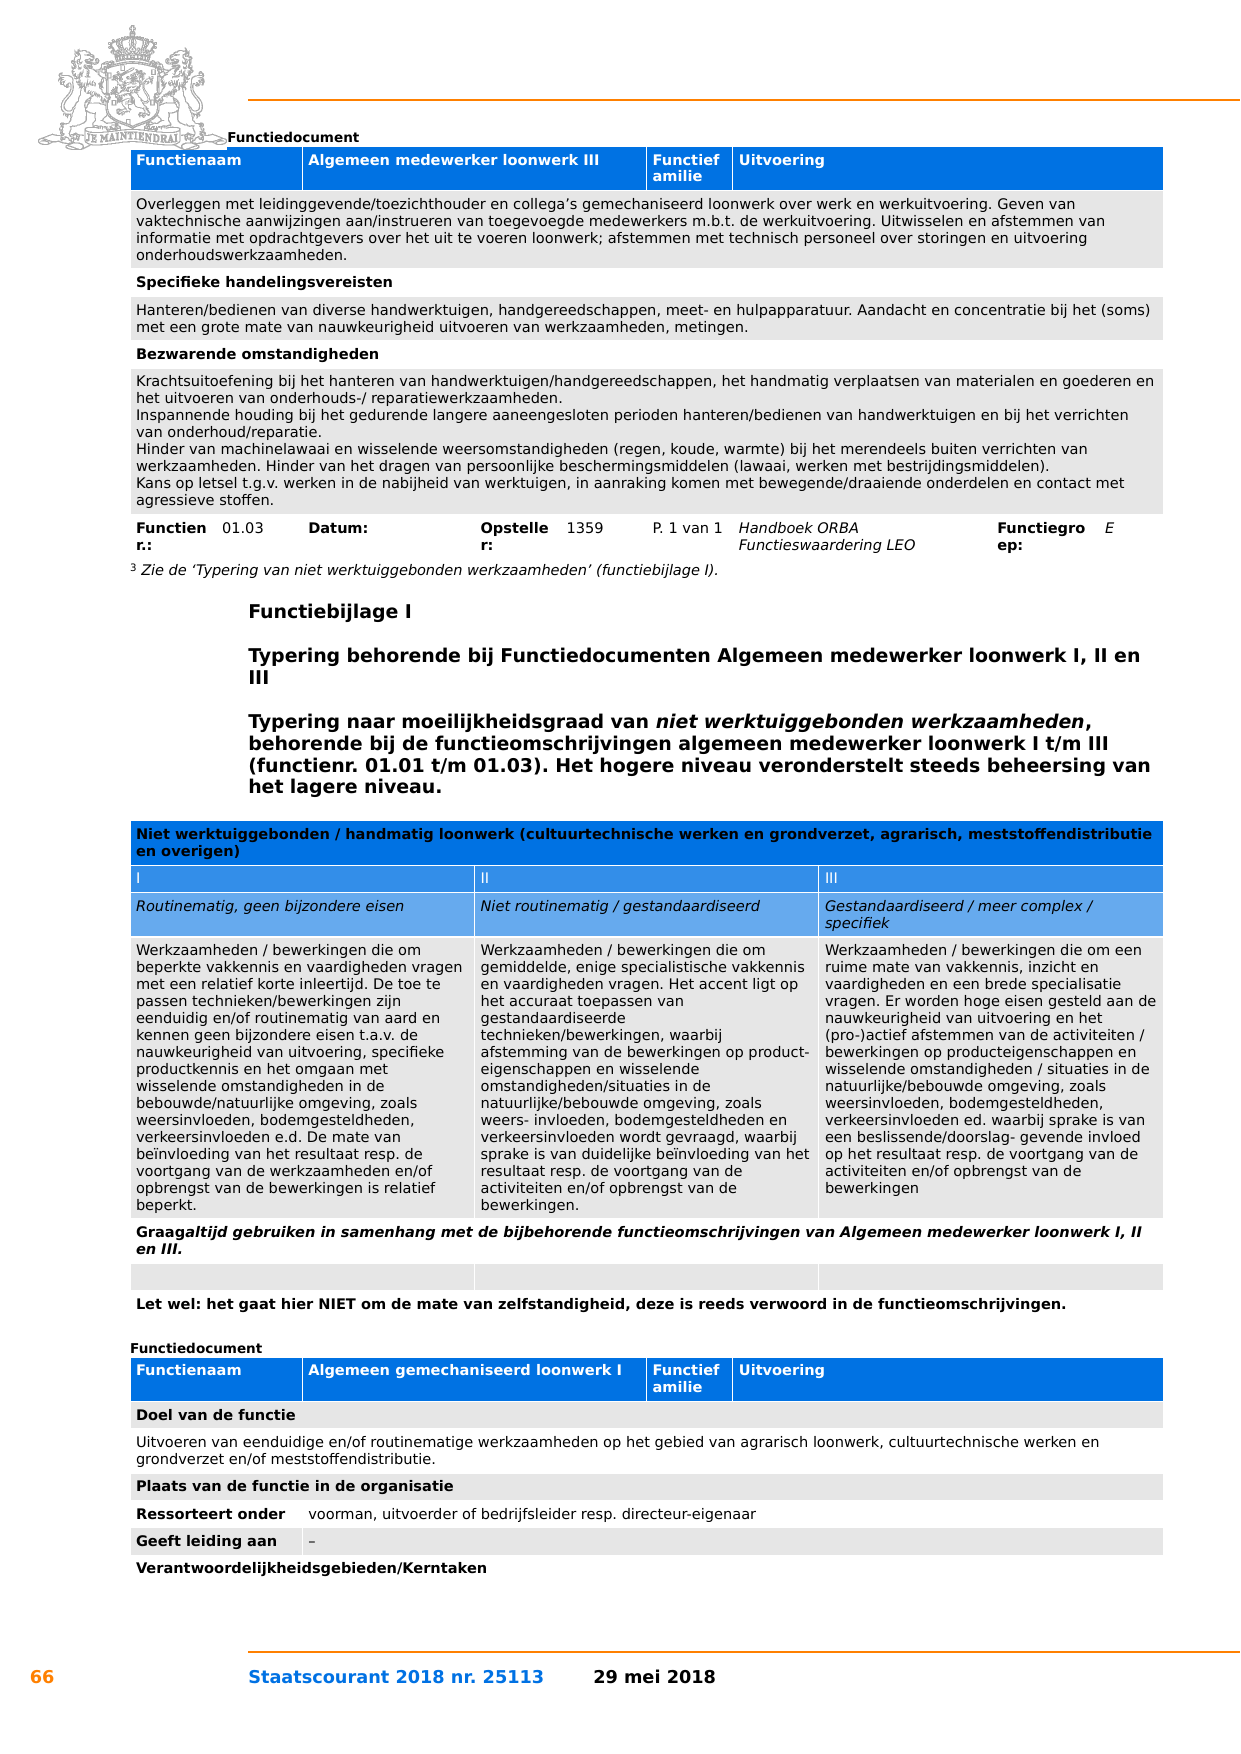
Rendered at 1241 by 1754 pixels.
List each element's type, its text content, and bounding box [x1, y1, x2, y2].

table_cell [131, 1264, 474, 1290]
table_cell Functienaam [131, 1358, 302, 1401]
table_cell [389, 515, 474, 558]
table_cell Verantwoordelijkheidsgebieden/Kerntaken [131, 1556, 1163, 1582]
table_cell Uitvoering [733, 1358, 1163, 1401]
table_cell 3 Zie de ‘Typering van niet werktuiggebonden werkzaamheden’ (functiebijlage I). [130, 559, 1163, 579]
table_header Functiedocument [227, 130, 1163, 146]
text Typering naar moeilijkheidsgraad van niet werktuiggebonden werkzaamheden, behorende bij de functieomschrijvingen algemeen medewerker loonwerk I t/m III (functienr. 01.01 t/m 01.03). Het hogere niveau veronderstelt steeds beheersing van het lagere niveau. [248, 711, 1163, 798]
table_cell Geeft leiding aan [131, 1528, 302, 1555]
table_cell Werkzaamheden / bewerkingen die om gemiddelde, enige specialistische vakkennis en vaardigheden vragen. Het accent ligt op het accuraat toepassen van gestandaardiseerde technieken/bewerkingen, waarbij afstemming van de bewerkingen op product- eigenschappen en wisselende omstandigheden/situaties in de natuurlijke/bebouwde omgeving, zoals weers- invloeden, bodemgesteldheden en verkeersinvloeden wordt gevraagd, waarbij sprake is van duidelijke beïnvloeding van het resultaat resp. de voortgang van de activiteiten en/of opbrengst van de bewerkingen. [475, 938, 818, 1218]
table_cell Gestandaardiseerd / meer complex / specifiek [819, 893, 1163, 936]
table_cell Specifieke handelingsvereisten [131, 269, 1163, 296]
table_cell 1359 [561, 515, 646, 558]
table_cell Uitvoering [733, 147, 1163, 190]
table_cell voorman, uitvoerder of bedrijfsleider resp. directeur-eigenaar [303, 1501, 1163, 1527]
table_cell Graagaltijd gebruiken in samenhang met de bijbehorende functieomschrijvingen van Algemeen medewerker loonwerk I, II en III. [131, 1220, 1163, 1263]
table_cell Doel van de functie [131, 1402, 1163, 1428]
table_cell Functiefamilie [647, 147, 732, 190]
table_cell Krachtsuitoefening bij het hanteren van handwerktuigen/handgereedschappen, het handmatig verplaatsen van materialen en goederen en het uitvoeren van onderhouds-/ reparatiewerkzaamheden. Inspannende houding bij het gedurende langere aaneengesloten perioden hanteren/bedienen van handwerktuigen en bij het verrichten van onderhoud/reparatie. Hinder van machinelawaai en wisselende weersomstandigheden (regen, koude, warmte) bij het merendeels buiten verrichten van werkzaamheden. Hinder van het dragen van persoonlijke beschermingsmiddelen (lawaai, werken met bestrijdingsmiddelen). Kans op letsel t.g.v. werken in de nabijheid van werktuigen, in aanraking komen met bewegende/draaiende onderdelen en contact met agressieve stoffen. [131, 369, 1163, 514]
picture [38, 25, 227, 150]
table_header Niet werktuiggebonden / handmatig loonwerk (cultuurtechnische werken en grondverzet, agrarisch, meststoffendistributie en overigen) [131, 821, 1163, 865]
table_cell Hanteren/bedienen van diverse handwerktuigen, handgereedschappen, meet- en hulpapparatuur. Aandacht en concentratie bij het (soms) met een grote mate van nauwkeurigheid uitvoeren van werkzaamheden, metingen. [131, 297, 1163, 340]
text Functiebijlage I [248, 601, 1163, 623]
table_cell Opsteller: [475, 515, 560, 558]
table_cell Let wel: het gaat hier NIET om de mate van zelfstandigheid, deze is reeds verwoord in de functieomschrijvingen. [131, 1291, 1163, 1318]
text Typering behorende bij Functiedocumenten Algemeen medewerker loonwerk I, II en III [248, 645, 1163, 689]
table_cell Bezwarende omstandigheden [131, 341, 1163, 367]
table_cell 01.03 [217, 515, 302, 558]
table_cell Werkzaamheden / bewerkingen die om een ruime mate van vakkennis, inzicht en vaardigheden en een brede specialisatie vragen. Er worden hoge eisen gesteld aan de nauwkeurigheid van uitvoering en het (pro-)actief afstemmen van de activiteiten / bewerkingen op producteigenschappen en wisselende omstandigheden / situaties in de natuurlijke/bebouwde omgeving, zoals weersinvloeden, bodemgesteldheden, verkeersinvloeden ed. waarbij sprake is van een beslissende/doorslag- gevende invloed op het resultaat resp. de voortgang van de activiteiten en/of opbrengst van de bewerkingen [819, 938, 1163, 1218]
table_cell Datum: [303, 515, 388, 558]
table_cell Uitvoeren van eenduidige en/of routinematige werkzaamheden op het gebied van agrarisch loonwerk, cultuurtechnische werken en grondverzet en/of meststoffendistributie. [131, 1429, 1163, 1472]
table_cell Routinematig, geen bijzondere eisen [131, 893, 474, 936]
table_cell Overleggen met leidinggevende/toezichthouder en collega’s gemechaniseerd loonwerk over werk en werkuitvoering. Geven van vaktechnische aanwijzingen aan/instrueren van toegevoegde medewerkers m.b.t. de werkuitvoering. Uitwisselen en afstemmen van informatie met opdrachtgevers over het uit te voeren loonwerk; afstemmen met technisch personeel over storingen en uitvoering onderhoudswerkzaamheden. [131, 191, 1163, 268]
table_cell Werkzaamheden / bewerkingen die om beperkte vakkennis en vaardigheden vragen met een relatief korte inleertijd. De toe te passen technieken/bewerkingen zijn eenduidig en/of routinematig van aard en kennen geen bijzondere eisen t.a.v. de nauwkeurigheid van uitvoering, specifieke productkennis en het omgaan met wisselende omstandigheden in de bebouwde/natuurlijke omgeving, zoals weersinvloeden, bodemgesteldheden, verkeersinvloeden e.d. De mate van beïnvloeding van het resultaat resp. de voortgang van de werkzaamheden en/of opbrengst van de bewerkingen is relatief beperkt. [131, 938, 474, 1218]
table_cell Functiegroep: [992, 515, 1098, 558]
table_cell Niet routinematig / gestandaardiseerd [475, 893, 818, 936]
table_cell Algemeen gemechaniseerd loonwerk I [303, 1358, 646, 1401]
table_cell Algemeen medewerker loonwerk III [303, 147, 646, 190]
table_cell Handboek ORBA Functieswaardering LEO [733, 515, 991, 558]
table_cell – [303, 1528, 1163, 1555]
table_header Functiedocument [130, 1341, 1163, 1356]
table_cell Plaats van de functie in de organisatie [131, 1474, 1163, 1500]
table_cell [475, 1264, 818, 1290]
table_cell Ressorteert onder [131, 1501, 302, 1527]
table_cell I [131, 866, 474, 892]
table_cell Functienr.: [131, 515, 216, 558]
table_cell III [819, 866, 1163, 892]
table_cell P. 1 van 1 [647, 515, 732, 558]
table_cell [819, 1264, 1163, 1290]
table_cell II [475, 866, 818, 892]
table_cell Functiefamilie [647, 1358, 732, 1401]
table_cell E [1099, 515, 1163, 558]
table_cell Functienaam [131, 147, 302, 190]
